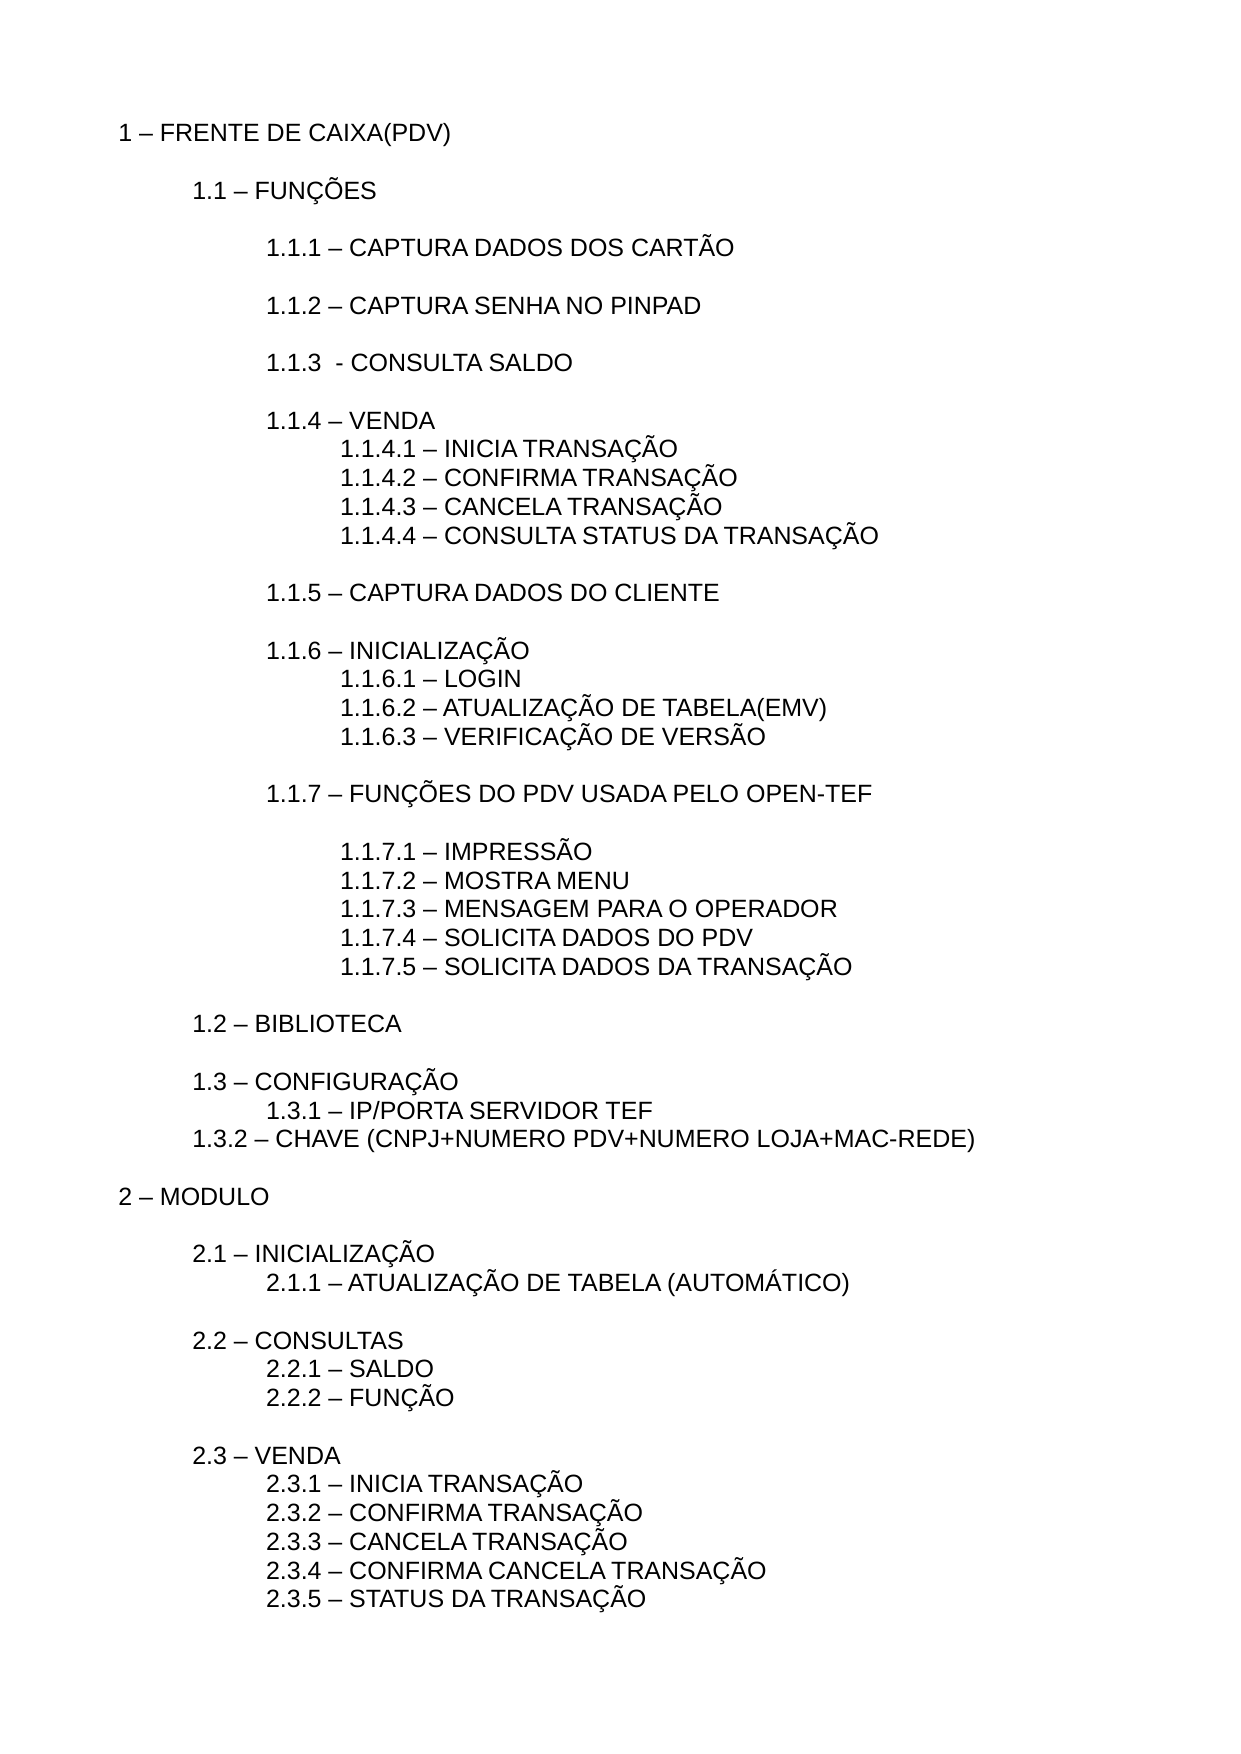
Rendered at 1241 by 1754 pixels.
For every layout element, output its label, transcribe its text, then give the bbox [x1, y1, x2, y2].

text 1.1.4.3 – CANCELA TRANSAÇÃO [118, 492, 1122, 521]
text 1.1.7.2 – MOSTRA MENU [118, 866, 1122, 894]
text 1.3 – CONFIGURAÇÃO [118, 1067, 1122, 1096]
text 1.1.4.2 – CONFIRMA TRANSAÇÃO [118, 463, 1122, 492]
text 2.2.2 – FUNÇÃO [118, 1383, 1122, 1412]
text 1.1.5 – CAPTURA DADOS DO CLIENTE [118, 578, 1122, 607]
text 2.2 – CONSULTAS [118, 1326, 1122, 1354]
text 1.1.7.5 – SOLICITA DADOS DA TRANSAÇÃO [118, 952, 1122, 981]
text 1.1.7.3 – MENSAGEM PARA O OPERADOR [118, 894, 1122, 923]
text 1.3.2 – CHAVE (CNPJ+NUMERO PDV+NUMERO LOJA+MAC-REDE) [118, 1124, 1122, 1153]
text 2.1.1 – ATUALIZAÇÃO DE TABELA (AUTOMÁTICO) [118, 1268, 1122, 1297]
text 2.2.1 – SALDO [118, 1354, 1122, 1383]
text 1.1.3 - CONSULTA SALDO [118, 348, 1122, 377]
text 2.1 – INICIALIZAÇÃO [118, 1239, 1122, 1268]
text 1.1.6.2 – ATUALIZAÇÃO DE TABELA(EMV) [118, 693, 1122, 722]
text 1.1.6.1 – LOGIN [118, 664, 1122, 693]
text 1.1.4 – VENDA [118, 406, 1122, 434]
text 1.3.1 – IP/PORTA SERVIDOR TEF [118, 1096, 1122, 1124]
text 1.2 – BIBLIOTECA [118, 1009, 1122, 1038]
text 2.3.5 – STATUS DA TRANSAÇÃO [118, 1584, 1122, 1613]
text 1 – FRENTE DE CAIXA(PDV) [118, 118, 1122, 147]
text 1.1.6.3 – VERIFICAÇÃO DE VERSÃO [118, 722, 1122, 751]
text 2 – MODULO [118, 1182, 1122, 1211]
text 1.1.4.4 – CONSULTA STATUS DA TRANSAÇÃO [118, 521, 1122, 549]
text 1.1.7.1 – IMPRESSÃO [118, 837, 1122, 866]
text 1.1.4.1 – INICIA TRANSAÇÃO [118, 434, 1122, 463]
text 2.3.3 – CANCELA TRANSAÇÃO [118, 1527, 1122, 1556]
text 1.1.2 – CAPTURA SENHA NO PINPAD [118, 291, 1122, 319]
text 2.3 – VENDA [118, 1441, 1122, 1469]
text 2.3.2 – CONFIRMA TRANSAÇÃO [118, 1498, 1122, 1527]
text 1.1.7.4 – SOLICITA DADOS DO PDV [118, 923, 1122, 952]
text 1.1.6 – INICIALIZAÇÃO [118, 636, 1122, 664]
text 2.3.4 – CONFIRMA CANCELA TRANSAÇÃO [118, 1556, 1122, 1584]
text 2.3.1 – INICIA TRANSAÇÃO [118, 1469, 1122, 1498]
text 1.1 – FUNÇÕES [118, 176, 1122, 204]
text 1.1.7 – FUNÇÕES DO PDV USADA PELO OPEN-TEF [118, 779, 1122, 808]
text 1.1.1 – CAPTURA DADOS DOS CARTÃO [118, 233, 1122, 262]
